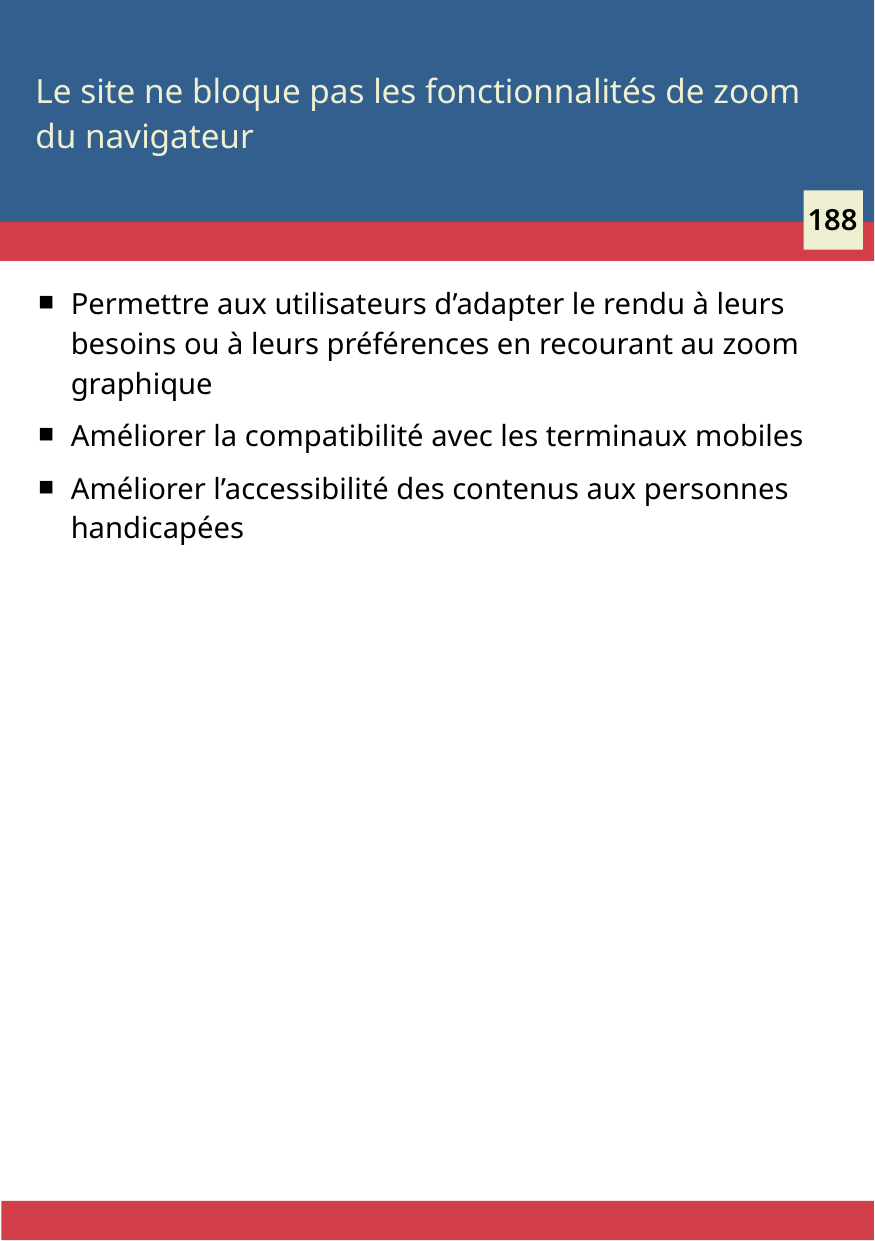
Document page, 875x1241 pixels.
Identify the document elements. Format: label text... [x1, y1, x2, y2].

title Le site ne bloque pas les fonctionnalités de zoom du navigateur [35, 13, 839, 213]
text_box 188 [803, 188, 863, 249]
list Permettre aux utilisateurs d’adapter le rendu à leurs besoins ou à leurs préférences en recourant au zoom graphique Améliorer la compatibilité avec les terminaux mobiles Améliorer l’accessibilité des contenus aux personnes handicapées [23, 283, 839, 1111]
